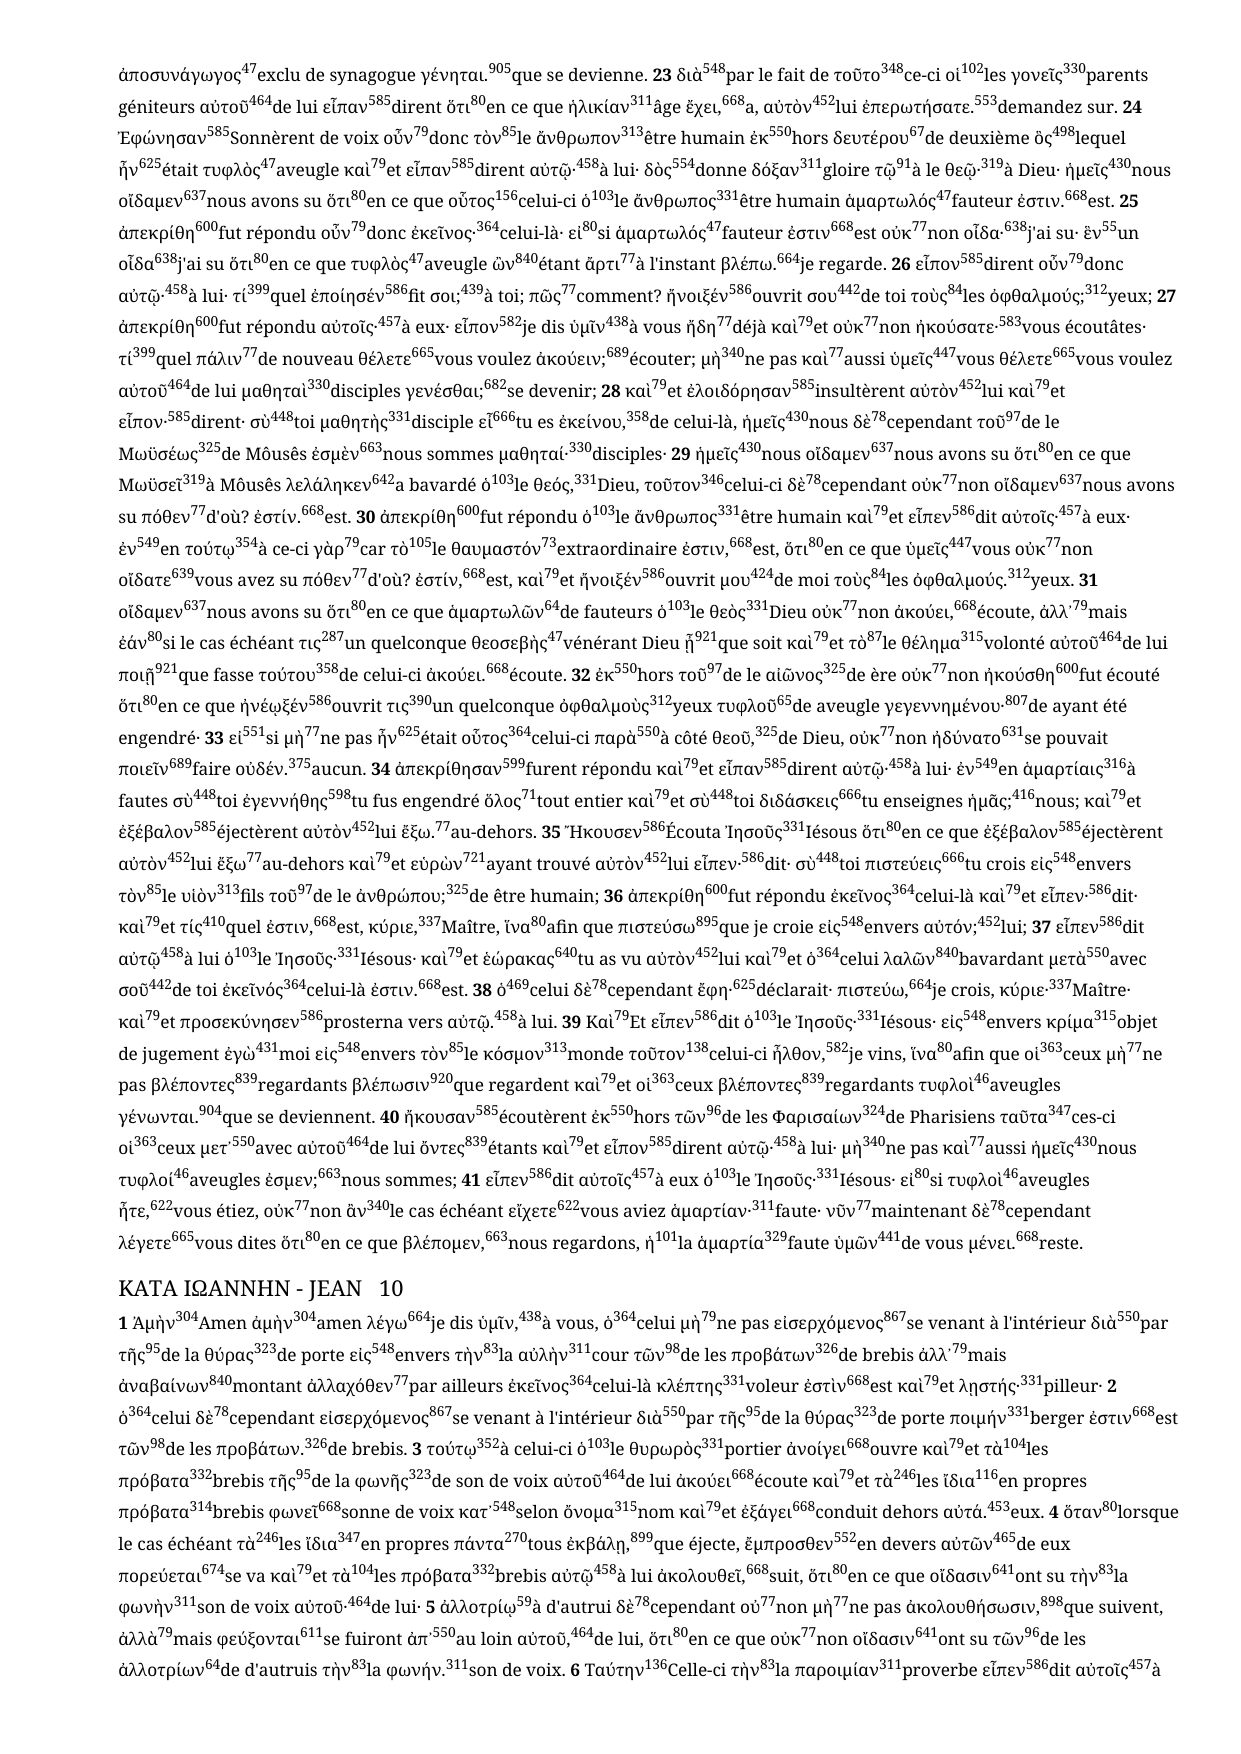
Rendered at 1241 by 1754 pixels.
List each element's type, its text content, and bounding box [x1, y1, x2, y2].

text 1 Καὶ79Et παράγων840menant de côté εἶδεν586vit ἄνθρωπον313être humain τυφλὸν4aveugle ἐκ550hors γενετῆς.323de naissance. 2 καὶ79et ἠρώτησαν585sollicitèrent αὐτὸν452lui οἱ102les μαθηταὶ330disciples αὐτοῦ464de lui λέγοντες·839disants· ῥαββί,337rabbi, τίς410quel ἥμαρτεν,586fauta, οὗτος364celui-ci ἢ79ou οἱ102les γονεῖς330parents géniteurs αὐτοῦ,464de lui, ἵνα80afin que τυφλὸς71aveugle γεννηθῇ;911que soit engendré; 3 ἀπεκρίθη600fut répondu Ἰησοῦς·331Iésous· οὔτε79ni οὗτος364celui-ci ἥμαρτεν586fauta οὔτε79ni οἱ102les γονεῖς330parents géniteurs αὐτοῦ,464de lui, ἀλλ᾽79mais ἵνα80afin que φανερωθῇ911que soit rendu visible τὰ104les ἔργα332travaux τοῦ97de le θεοῦ325de Dieu ἐν549en αὐτῷ.458à lui. 4 ἡμᾶς416nous δεῖ668attache de lien ἐργάζεσθαι690se mettre au travail τὰ86les ἔργα314travaux τοῦ358de celui πέμψαντός716de ayant mandé με417moi ἕως80jusqu'à ce que ἡμέρα329journée ἐστίν·668est· ἔρχεται674se vient νὺξ329nuit ὅτε77lorsque οὐδεὶς390aucun δύναται674se peut ἐργάζεσθαι.690se mettre au travail. 5 ὅταν80lorsque le cas échéant ἐν549en τῷ91à le κόσμῳ319à monde ὦ,917que je sois, φῶς333lumière εἰμι664je suis τοῦ97de le κόσμου.325de monde. 6 Ταῦτα347Ces-ci εἰπὼν721ayant dit ἔπτυσεν586cracha χαμαὶ77à terre καὶ79et ἐποίησεν586fit πηλὸν313boue ἐκ550hors τοῦ99de le πτύσματος327de crachat καὶ79et ἐπέχρισεν586oignit sur αὐτοῦ464de lui τὸν85le πηλὸν313boue ἐπὶ548sur τοὺς244les ὀφθαλμοὺς312yeux 7 καὶ79et εἶπεν586dit αὐτῷ·458à lui· ὕπαγε570dirige en arrière νίψαι558te lave εἰς548envers τὴν83la κολυμβήθραν311piscine τοῦ97de le Σιλωάμ,325de Siloam, ὃ500lequel ἑρμηνεύεται680est interprété ἀπεσταλμένος.813ayant été envoyé. ἀπῆλθεν586éloigna οὖν79donc καὶ79et ἐνίψατο592se lava καὶ79et ἦλθεν586vint βλέπων.840regardant. 8 Οἱ102Les οὖν79donc γείτονες330voisins καὶ79et οἱ363ceux θεωροῦντες839observants αὐτὸν452lui τὸ87le πρότερον55plus avant ὅτι80en ce que προσαίτης331mendiant ἦν625était ἔλεγον·624disaient· οὐχ340non οὗτός364celui-ci ἐστιν668est ὁ364celui καθήμενος867se étant assis καὶ79et προσαιτῶν;840mendiant auprès; 9 ἄλλοι389autres ἔλεγον624disaient ὅτι80en ce que οὗτός364celui-ci ἐστιν,668est, ἄλλοι389autres ἔλεγον·624disaient· οὐχί,304non pas, ἀλλ᾽79mais ὅμοιος47semblable αὐτῷ458à lui ἐστιν.668est. ἐκεῖνος342celui-là ἔλεγεν625disait ὅτι80en ce que ἐγώ431moi εἰμι.664je suis. 10 ἔλεγον624disaient οὖν79donc αὐτῷ·458à lui· πῶς77comment? [οὖν]79[donc] ἠνεῴχθησάν599furent ouvert σου442de toi οἱ102les ὀφθαλμοί;330yeux; 11 ἀπεκρίθη600fut répondu ἐκεῖνος·364celui-là· ὁ103le ἄνθρωπος331être humain ὁ364celui λεγόμενος891étant dit Ἰησοῦς331Iésous πηλὸν313boue ἐποίησεν586fit καὶ79et ἐπέχρισέν586oignit sur μου424de moi τοὺς84les ὀφθαλμοὺς312yeux καὶ79et εἶπέν586dit μοι420à moi ὅτι80en ce que ὕπαγε570dirige en arrière εἰς548envers τὸν85le Σιλωὰμ313Siloam καὶ79et νίψαι·558te lave· ἀπελθὼν721ayant éloigné οὖν79donc καὶ79et νιψάμενος740se ayant lavé ἀνέβλεψα.582je regardai de bas en haut. 12 καὶ79et εἶπαν585dirent αὐτῷ·458à lui· ποῦ77où? ἐστιν668est ἐκεῖνος;364celui-là; λέγει·668dit· οὐκ77non οἶδα.638j'ai su. 13 Ἄγουσιν667Conduisent αὐτὸν452lui πρὸς548vers τοὺς84les Φαρισαίους312Pharisiens τόν85le ποτε77à un moment τυφλόν.32aveugle. 14 ἦν625était δὲ78cependant σάββατον333sabbat ἐν549en ᾗ298à laquelle ἡμέρᾳ317à journée τὸν85le πηλὸν313boue ἐποίησεν586fit ὁ103le Ἰησοῦς331Iésous καὶ79et ἀνέῳξεν586ouvrit αὐτοῦ464de lui τοὺς84les ὀφθαλμούς.312yeux. 15 πάλιν77de nouveau οὖν79donc ἠρώτων624sollicitaient αὐτὸν452lui καὶ77aussi οἱ102les Φαρισαῖοι330Pharisiens πῶς77comment? ἀνέβλεψεν.586regarda de bas en haut. ὁ469celui δὲ78cependant εἶπεν586dit αὐτοῖς·457à eux· πηλὸν313boue ἐπέθηκέν586surposa μου424de moi ἐπὶ548sur τοὺς84les ὀφθαλμοὺς312yeux καὶ79et ἐνιψάμην588je me lavai καὶ79et βλέπω.664je regarde. 16 ἔλεγον624disaient οὖν79donc ἐκ550hors τῶν96de les Φαρισαίων324de Pharisiens τινές·389des quelconques· οὐκ77non ἔστιν668est οὗτος364celui-ci παρὰ550à côté θεοῦ325de Dieu ὁ103le ἄνθρωπος,331être humain, ὅτι80en ce que τὸ87le σάββατον315sabbat οὐ77non τηρεῖ.668garde. ἄλλοι389autres [δὲ]78[cependant] ἔλεγον·624disaient· πῶς77comment? δύναται674se peut ἄνθρωπος331être humain ἁμαρτωλὸς22fauteur τοιαῦτα139tels σημεῖα314signes ποιεῖν;689faire; καὶ79et σχίσμα333schisme ἦν625était ἐν549en αὐτοῖς.457à eux. 17 λέγουσιν667disent οὖν79donc τῷ91à le τυφλῷ59à aveugle πάλιν·77de nouveau· τί399quel σὺ448toi λέγεις666tu dis περὶ550autour αὐτοῦ,464de lui, ὅτι80en ce que ἠνέῳξέν586ouvrit σου442de toi τοὺς84les ὀφθαλμούς;312yeux; ὁ469celui δὲ78cependant εἶπεν586dit ὅτι80en ce que προφήτης331prophète ἐστίν.668est. 18 Οὐκ77Non ἐπίστευσαν585crurent οὖν79donc οἱ102les Ἰουδαῖοι70Ioudaiens περὶ550autour αὐτοῦ464de lui ὅτι80en ce que ἦν625était τυφλὸς47aveugle καὶ79et ἀνέβλεψεν586regarda de bas en haut ἕως80jusqu'à ce que ὅτου494de lequel un quelconque ἐφώνησαν585sonnèrent de voix τοὺς84les γονεῖς312parents géniteurs αὐτοῦ464de lui τοῦ358de celui ἀναβλέψαντος716de ayant regardé de bas en haut 19 καὶ79et ἠρώτησαν585sollicitèrent αὐτοὺς451eux λέγοντες·839disants· οὗτός364celui-ci ἐστιν668est ὁ103le υἱὸς331fils ὑμῶν,441de vous, ὃν480lequel ὑμεῖς447vous λέγετε665vous dites ὅτι80en ce que τυφλὸς71aveugle ἐγεννήθη;600fut engendré; πῶς77comment? οὖν79donc βλέπει668regarde ἄρτι;77à l'instant; 20 ἀπεκρίθησαν599furent répondu οὖν79donc οἱ102les γονεῖς330parents géniteurs αὐτοῦ464de lui καὶ79et εἶπαν·585dirent· οἴδαμεν637nous avons su ὅτι80en ce que οὗτός364celui-ci ἐστιν668est ὁ103le υἱὸς331fils ἡμῶν423de nous καὶ79et ὅτι80en ce que τυφλὸς71aveugle ἐγεννήθη·600fut engendré· 21 πῶς77comment? δὲ78cependant νῦν77maintenant βλέπει668regarde οὐκ77non οἴδαμεν,637nous avons su, ἢ79ou τίς410quel ἤνοιξεν586ouvrit αὐτοῦ464de lui τοὺς84les ὀφθαλμοὺς312yeux ἡμεῖς430nous οὐκ77non οἴδαμεν·637nous avons su· αὐτὸν452lui ἐρωτήσατε,553sollicitez, ἡλικίαν311âge ἔχει,668a, αὐτὸς469lui περὶ550autour ἑαυτοῦ537de lui-même λαλήσει.606bavardera. 22 ταῦτα347ces-ci εἶπαν585dirent οἱ102les γονεῖς330parents géniteurs αὐτοῦ464de lui ὅτι80en ce que ἐφοβοῦντο630se effrayaient τοὺς84les Ἰουδαίους·52Ioudaiens· ἤδη77déjà γὰρ79car συνετέθειντο660s'avaient posé ensemble οἱ102les Ἰουδαῖοι70Ioudaiens ἵνα80afin que ἐάν80si le cas échéant τις390un quelconque αὐτὸν452lui ὁμολογήσῃ899que avoue χριστόν,313Christ, ἀποσυνάγωγος47exclu de synagogue γένηται.905que se devienne. 23 διὰ548par le fait de τοῦτο348ce-ci οἱ102les γονεῖς330parents géniteurs αὐτοῦ464de lui εἶπαν585dirent ὅτι80en ce que ἡλικίαν311âge ἔχει,668a, αὐτὸν452lui ἐπερωτήσατε.553demandez sur. 24 Ἐφώνησαν585Sonnèrent de voix οὖν79donc τὸν85le ἄνθρωπον313être humain ἐκ550hors δευτέρου67de deuxième ὃς498lequel ἦν625était τυφλὸς47aveugle καὶ79et εἶπαν585dirent αὐτῷ·458à lui· δὸς554donne δόξαν311gloire τῷ91à le θεῷ·319à Dieu· ἡμεῖς430nous οἴδαμεν637nous avons su ὅτι80en ce que οὗτος156celui-ci ὁ103le ἄνθρωπος331être humain ἁμαρτωλός47fauteur ἐστιν.668est. 25 ἀπεκρίθη600fut répondu οὖν79donc ἐκεῖνος·364celui-là· εἰ80si ἁμαρτωλός47fauteur ἐστιν668est οὐκ77non οἶδα·638j'ai su· ἓν55un οἶδα638j'ai su ὅτι80en ce que τυφλὸς47aveugle ὢν840étant ἄρτι77à l'instant βλέπω.664je regarde. 26 εἶπον585dirent οὖν79donc αὐτῷ·458à lui· τί399quel ἐποίησέν586fit σοι;439à toi; πῶς77comment? ἤνοιξέν586ouvrit σου442de toi τοὺς84les ὀφθαλμούς;312yeux; 27 ἀπεκρίθη600fut répondu αὐτοῖς·457à eux· εἶπον582je dis ὑμῖν438à vous ἤδη77déjà καὶ79et οὐκ77non ἠκούσατε·583vous écoutâtes· τί399quel πάλιν77de nouveau θέλετε665vous voulez ἀκούειν;689écouter; μὴ340ne pas καὶ77aussi ὑμεῖς447vous θέλετε665vous voulez αὐτοῦ464de lui μαθηταὶ330disciples γενέσθαι;682se devenir; 28 καὶ79et ἐλοιδόρησαν585insultèrent αὐτὸν452lui καὶ79et εἶπον·585dirent· σὺ448toi μαθητὴς331disciple εἶ666tu es ἐκείνου,358de celui-là, ἡμεῖς430nous δὲ78cependant τοῦ97de le Μωϋσέως325de Môusês ἐσμὲν663nous sommes μαθηταί·330disciples· 29 ἡμεῖς430nous οἴδαμεν637nous avons su ὅτι80en ce que Μωϋσεῖ319à Môusês λελάληκεν642a bavardé ὁ103le θεός,331Dieu, τοῦτον346celui-ci δὲ78cependant οὐκ77non οἴδαμεν637nous avons su πόθεν77d'où? ἐστίν.668est. 30 ἀπεκρίθη600fut répondu ὁ103le ἄνθρωπος331être humain καὶ79et εἶπεν586dit αὐτοῖς·457à eux· ἐν549en τούτῳ354à ce-ci γὰρ79car τὸ105le θαυμαστόν73extraordinaire ἐστιν,668est, ὅτι80en ce que ὑμεῖς447vous οὐκ77non οἴδατε639vous avez su πόθεν77d'où? ἐστίν,668est, καὶ79et ἤνοιξέν586ouvrit μου424de moi τοὺς84les ὀφθαλμούς.312yeux. 31 οἴδαμεν637nous avons su ὅτι80en ce que ἁμαρτωλῶν64de fauteurs ὁ103le θεὸς331Dieu οὐκ77non ἀκούει,668écoute, ἀλλ᾽79mais ἐάν80si le cas échéant τις287un quelconque θεοσεβὴς47vénérant Dieu ᾖ921que soit καὶ79et τὸ87le θέλημα315volonté αὐτοῦ464de lui ποιῇ921que fasse τούτου358de celui-ci ἀκούει.668écoute. 32 ἐκ550hors τοῦ97de le αἰῶνος325de ère οὐκ77non ἠκούσθη600fut écouté ὅτι80en ce que ἠνέῳξέν586ouvrit τις390un quelconque ὀφθαλμοὺς312yeux τυφλοῦ65de aveugle γεγεννημένου·807de ayant été engendré· 33 εἰ551si μὴ77ne pas ἦν625était οὗτος364celui-ci παρὰ550à côté θεοῦ,325de Dieu, οὐκ77non ἠδύνατο631se pouvait ποιεῖν689faire οὐδέν.375aucun. 34 ἀπεκρίθησαν599furent répondu καὶ79et εἶπαν585dirent αὐτῷ·458à lui· ἐν549en ἁμαρτίαις316à fautes σὺ448toi ἐγεννήθης598tu fus engendré ὅλος71tout entier καὶ79et σὺ448toi διδάσκεις666tu enseignes ἡμᾶς;416nous; καὶ79et ἐξέβαλον585éjectèrent αὐτὸν452lui ἔξω.77au-dehors. 35 Ἤκουσεν586Écouta Ἰησοῦς331Iésous ὅτι80en ce que ἐξέβαλον585éjectèrent αὐτὸν452lui ἔξω77au-dehors καὶ79et εὑρὼν721ayant trouvé αὐτὸν452lui εἶπεν·586dit· σὺ448toi πιστεύεις666tu crois εἰς548envers τὸν85le υἱὸν313fils τοῦ97de le ἀνθρώπου;325de être humain; 36 ἀπεκρίθη600fut répondu ἐκεῖνος364celui-là καὶ79et εἶπεν·586dit· καὶ79et τίς410quel ἐστιν,668est, κύριε,337Maître, ἵνα80afin que πιστεύσω895que je croie εἰς548envers αὐτόν;452lui; 37 εἶπεν586dit αὐτῷ458à lui ὁ103le Ἰησοῦς·331Iésous· καὶ79et ἑώρακας640tu as vu αὐτὸν452lui καὶ79et ὁ364celui λαλῶν840bavardant μετὰ550avec σοῦ442de toi ἐκεῖνός364celui-là ἐστιν.668est. 38 ὁ469celui δὲ78cependant ἔφη·625déclarait· πιστεύω,664je crois, κύριε·337Maître· καὶ79et προσεκύνησεν586prosterna vers αὐτῷ.458à lui. 39 Καὶ79Et εἶπεν586dit ὁ103le Ἰησοῦς·331Iésous· εἰς548envers κρίμα315objet de jugement ἐγὼ431moi εἰς548envers τὸν85le κόσμον313monde τοῦτον138celui-ci ἦλθον,582je vins, ἵνα80afin que οἱ363ceux μὴ77ne pas βλέποντες839regardants βλέπωσιν920que regardent καὶ79et οἱ363ceux βλέποντες839regardants τυφλοὶ46aveugles γένωνται.904que se deviennent. 40 ἤκουσαν585écoutèrent ἐκ550hors τῶν96de les Φαρισαίων324de Pharisiens ταῦτα347ces-ci οἱ363ceux μετ᾽550avec αὐτοῦ464de lui ὄντες839étants καὶ79et εἶπον585dirent αὐτῷ·458à lui· μὴ340ne pas καὶ77aussi ἡμεῖς430nous τυφλοί46aveugles ἐσμεν;663nous sommes; 41 εἶπεν586dit αὐτοῖς457à eux ὁ103le Ἰησοῦς·331Iésous· εἰ80si τυφλοὶ46aveugles ἦτε,622vous étiez, οὐκ77non ἂν340le cas échéant εἴχετε622vous aviez ἁμαρτίαν·311faute· νῦν77maintenant δὲ78cependant λέγετε665vous dites ὅτι80en ce que βλέπομεν,663nous regardons, ἡ101la ἁμαρτία329faute ὑμῶν441de vous μένει.668reste. [118, 59, 1181, 1254]
text 1 Ἀμὴν304Amen ἀμὴν304amen λέγω664je dis ὑμῖν,438à vous, ὁ364celui μὴ79ne pas εἰσερχόμενος867se venant à l'intérieur διὰ550par τῆς95de la θύρας323de porte εἰς548envers τὴν83la αὐλὴν311cour τῶν98de les προβάτων326de brebis ἀλλ᾽79mais ἀναβαίνων840montant ἀλλαχόθεν77par ailleurs ἐκεῖνος364celui-là κλέπτης331voleur ἐστὶν668est καὶ79et λῃστής·331pilleur· 2 ὁ364celui δὲ78cependant εἰσερχόμενος867se venant à l'intérieur διὰ550par τῆς95de la θύρας323de porte ποιμήν331berger ἐστιν668est τῶν98de les προβάτων.326de brebis. 3 τούτῳ352à celui-ci ὁ103le θυρωρὸς331portier ἀνοίγει668ouvre καὶ79et τὰ104les πρόβατα332brebis τῆς95de la φωνῆς323de son de voix αὐτοῦ464de lui ἀκούει668écoute καὶ79et τὰ246les ἴδια116en propres πρόβατα314brebis φωνεῖ668sonne de voix κατ᾽548selon ὄνομα315nom καὶ79et ἐξάγει668conduit dehors αὐτά.453eux. 4 ὅταν80lorsque le cas échéant τὰ246les ἴδια347en propres πάντα270tous ἐκβάλῃ,899que éjecte, ἔμπροσθεν552en devers αὐτῶν465de eux πορεύεται674se va καὶ79et τὰ104les πρόβατα332brebis αὐτῷ458à lui ἀκολουθεῖ,668suit, ὅτι80en ce que οἴδασιν641ont su τὴν83la φωνὴν311son de voix αὐτοῦ·464de lui· 5 ἀλλοτρίῳ59à d'autrui δὲ78cependant οὐ77non μὴ77ne pas ἀκολουθήσωσιν,898que suivent, ἀλλὰ79mais φεύξονται611se fuiront ἀπ᾽550au loin αὐτοῦ,464de lui, ὅτι80en ce que οὐκ77non οἴδασιν641ont su τῶν96de les ἀλλοτρίων64de d'autruis τὴν83la φωνήν.311son de voix. 6 Ταύτην136Celle-ci τὴν83la παροιμίαν311proverbe εἶπεν586dit αὐτοῖς457à eux ὁ103le Ἰησοῦς,331Iésous, ἐκεῖνοι363ceux-là δὲ78cependant οὐκ77non ἔγνωσαν585connurent τίνα411quels ἦν625était ἃ481lesquels ἐλάλει625bavardait αὐτοῖς.457à eux. 7 Εἶπεν586Dit οὖν79donc αὐτοῖς457à eux πάλιν77de nouveau ὁ103le Ἰησοῦς·331Iésous· ἀμὴν304amen ἀμὴν304amen λέγω664je dis ὑμῖν438à vous ὅτι80en ce que ἐγώ431moi εἰμι664je suis ἡ101la θύρα329porte τῶν98de les προβάτων.326de brebis. 8 πάντες389tous ὅσοι497autant lesquels ἦλθον585vinrent [πρὸ550[d'avant ἐμοῦ]424de moi] κλέπται330voleurs εἰσὶν667sont καὶ79et λῃσταί,330pilleurs, ἀλλ᾽79mais οὐκ77non ἤκουσαν585écoutèrent αὐτῶν463de eux τὰ104les πρόβατα.332brebis. 9 ἐγώ431moi εἰμι664je suis ἡ101la θύρα·329porte· δι᾽550par ἐμοῦ424de moi ἐάν80si le cas échéant τις390un quelconque εἰσέλθῃ899que vienne à l'intérieur σωθήσεται619sera sauvé καὶ79et εἰσελεύσεται612se viendra à l'intérieur καὶ79et ἐξελεύσεται612se sortira καὶ79et νομὴν311pâturage εὑρήσει.606trouvera. 10 ὁ103le κλέπτης331voleur οὐκ77non ἔρχεται674se vient εἰ551si μὴ77ne pas ἵνα80afin que κλέψῃ899que vole καὶ79et θύσῃ899que sacrifie καὶ79et ἀπολέσῃ·899que perde au loin· ἐγὼ431moi ἦλθον582je vins ἵνα80afin que ζωὴν311vie ἔχωσιν920que aient καὶ79et περισσὸν77surabondamment ἔχωσιν.920que aient. 11 Ἐγώ431Moi εἰμι664je suis ὁ103le ποιμὴν331berger ὁ103le καλός.22beau. ὁ103le ποιμὴν331berger ὁ103le καλὸς22beau τὴν83la ψυχὴν311âme αὐτοῦ464de lui τίθησιν668pose ὑπὲρ550au-dessus τῶν98de les προβάτων·326de brebis· 12 ὁ103le μισθωτὸς331salarié καὶ77aussi οὐκ77non ὢν840étant ποιμήν,331berger, οὗ492de lequel οὐκ77non ἔστιν668est τὰ264les πρόβατα332brebis ἴδια,133en propres, θεωρεῖ668observe τὸν85le λύκον313loup ἐρχόμενον849se venant καὶ79et ἀφίησιν668abandonne τὰ86les πρόβατα314brebis καὶ79et φεύγει668fuit –935– καὶ79et ὁ103le λύκος331loup ἁρπάζει668ravit αὐτὰ453eux καὶ79et σκορπίζει668disperse –935– 13 ὅτι80en ce que μισθωτός331salarié ἐστιν668est καὶ79et οὐ77non μέλει668soucie αὐτῷ458à lui περὶ550autour τῶν98de les προβάτων.326de brebis. 14 Ἐγώ431Moi εἰμι664je suis ὁ103le ποιμὴν331berger ὁ103le καλὸς22beau καὶ79et γινώσκω664je connais τὰ86les ἐμὰ414miens καὶ79et γινώσκουσίν667connaissent με417moi τὰ104les ἐμά,428miens, 15 καθὼς77de haut en bas comme γινώσκει668connaît με417moi ὁ103le πατὴρ331père κἀγὼ431et moi γινώσκω664je connais τὸν85le πατέρα,313père, καὶ79et τὴν83la ψυχήν311âme μου424de moi τίθημι664je pose ὑπὲρ550au-dessus τῶν98de les προβάτων.326de brebis. 16 καὶ79et ἄλλα116autres πρόβατα314brebis ἔχω664j'ai ἃ499lesquels οὐκ77non ἔστιν668est ἐκ550hors τῆς95de la αὐλῆς323de cour ταύτης·148de celle-ci· κἀκεῖνα347et ceux-là δεῖ668attache de lien με417moi ἀγαγεῖν681conduire καὶ79et τῆς95de la φωνῆς323de son de voix μου424de moi ἀκούσουσιν,605écouteront, καὶ79et γενήσονται611se deviendront μία195une ποίμνη,329bergerie de troupeau, εἷς197un ποιμήν.331berger. 17 Διὰ548Par le fait de τοῦτό348ce-ci με417moi ὁ103le πατὴρ331père ἀγαπᾷ668aime ὅτι80en ce que ἐγὼ431moi τίθημι664je pose τὴν83la ψυχήν311âme μου,424de moi, ἵνα80afin que πάλιν77de nouveau λάβω895que je prenne αὐτήν.450elle. 18 οὐδεὶς390aucun ἦρεν586leva αὐτὴν450elle ἀπ᾽550au loin ἐμοῦ,424de moi, ἀλλ᾽79mais ἐγὼ431moi τίθημι664je pose αὐτὴν450elle ἀπ᾽550au loin ἐμαυτοῦ.511de moi-même. ἐξουσίαν311autorité ἔχω664j'ai θεῖναι681poser αὐτήν,450elle, καὶ79et ἐξουσίαν311autorité ἔχω664j'ai πάλιν77de nouveau λαβεῖν681prendre αὐτήν·450elle· ταύτην136celle-ci τὴν83la ἐντολὴν311commandement ἔλαβον582je pris παρὰ550à côté τοῦ97de le πατρός325de père μου.424de moi. 19 Σχίσμα333Schisme πάλιν77de nouveau ἐγένετο592se devint ἐν549en τοῖς90à les Ἰουδαίοις58à Ioudaiens διὰ548par le fait de τοὺς84les λόγους312discours τούτους.137ceux-ci. 20 ἔλεγον624disaient δὲ78cependant πολλοὶ389nombreux ἐξ550hors αὐτῶν·463de eux· δαιμόνιον315démon ἔχει668a καὶ79et μαίνεται·674se délire· τί399quel αὐτοῦ464de lui ἀκούετε;665vous écoutez; 21 ἄλλοι389autres ἔλεγον·624disaient· ταῦτα157ces-ci τὰ104les ῥήματα332oraux οὐκ77non ἔστιν668est δαιμονιζομένου·861de se faisant démoniser· μὴ340ne pas δαιμόνιον333démon δύναται674se peut τυφλῶν64de aveugles ὀφθαλμοὺς312yeux ἀνοῖξαι;681ouvrir; 22 Ἐγένετο592Se devint τότε77alors τὰ104les ἐγκαίνια332encénies ἐν549en τοῖς92à les Ἱεροσολύμοις,320à Ierosoluma, χειμὼν331tempête hivernale ἦν,625était, 23 καὶ79et περιεπάτει625piétinait autour ὁ103le Ἰησοῦς331Iésous ἐν549en τῷ93à le ἱερῷ321à sanctuaire ἐν549en τῇ89à la στοᾷ317à portique τοῦ97de le Σολομῶνος.325de Solomon. 24 ἐκύκλωσαν585encerclèrent οὖν79donc αὐτὸν452lui οἱ102les Ἰουδαῖοι70Ioudaiens καὶ79et ἔλεγον624disaient αὐτῷ·458à lui· ἕως80jusqu'à ce que πότε77quand τὴν83la ψυχὴν311âme ἡμῶν423de nous αἴρεις;666tu lèves; εἰ80si σὺ448toi εἶ666tu es ὁ103le χριστός,331Christ, εἰπὲ554dis ἡμῖν419à nous παρρησίᾳ.317à oralité franche. 25 ἀπεκρίθη600fut répondu αὐτοῖς457à eux ὁ103le Ἰησοῦς·331Iésous· εἶπον582je dis ὑμῖν438à vous καὶ79et οὐ77non πιστεύετε·665vous croyez· τὰ104les ἔργα332travaux ἃ481lesquels ἐγὼ431moi ποιῶ664je fais ἐν549en τῷ93à le ὀνόματι321à nom τοῦ97de le πατρός325de père μου424de moi ταῦτα365ces-ci μαρτυρεῖ668témoigne περὶ550autour ἐμοῦ·424de moi· 26 ἀλλ᾽79mais ὑμεῖς447vous οὐ77non πιστεύετε,665vous croyez, ὅτι80en ce que οὐκ77non ἐστὲ665vous êtes ἐκ550hors τῶν98de les προβάτων326de brebis τῶν98de les ἐμῶν.228de miens. 27 τὰ104les πρόβατα332brebis τὰ104les ἐμὰ232miens τῆς95de la φωνῆς323de son de voix μου424de moi ἀκούουσιν,667écoutent, κἀγὼ431et moi γινώσκω664je connais αὐτὰ453eux καὶ79et ἀκολουθοῦσίν667suivent μοι,420à moi, 28 κἀγὼ431et moi δίδωμι664je donne αὐτοῖς459à eux ζωὴν311vie αἰώνιον2éternelle καὶ79et οὐ77non μὴ77ne pas ἀπόλωνται904que se perdent au loin εἰς548envers τὸν85le αἰῶνα313ère καὶ79et οὐχ77non ἁρπάσει606ravira τις390un quelconque αὐτὰ453eux ἐκ550hors τῆς95de la χειρός323de main μου.424de moi. 29 ὁ103le πατήρ331père μου424de moi ὃς498lequel δέδωκέν642a donné μοι420à moi πάντων385de tous μεῖζων47plus grand ἐστιν,668est, καὶ79et οὐδεὶς390aucun δύναται674se peut ἁρπάζειν689ravir ἐκ550hors τῆς95de la χειρὸς323de main τοῦ97de le πατρός.325de père. 30 ἐγὼ431moi καὶ79et ὁ103le πατὴρ331père ἕν49un ἐσμεν.663nous sommes. 31 Ἐβάστασαν585Mirent en charge πάλιν77de nouveau λίθους312pierres οἱ102les Ἰουδαῖοι70Ioudaiens ἵνα80afin que λιθάσωσιν898que pierrent αὐτόν.452lui. 32 ἀπεκρίθη600fut répondu αὐτοῖς457à eux ὁ103le Ἰησοῦς·331Iésous· πολλὰ270nombreux ἔργα314travaux καλὰ5beaux ἔδειξα582je montrai ὑμῖν438à vous ἐκ550hors τοῦ97de le πατρός·325de père· διὰ548par le fait de ποῖον399quel αὐτῶν465de eux ἔργον315travail ἐμὲ417moi λιθάζετε;665vous pierrez; 33 ἀπεκρίθησαν599furent répondu αὐτῷ458à lui οἱ102les Ἰουδαῖοι·70Ioudaiens· περὶ550autour καλοῦ18de beau ἔργου327de travail οὐ77non λιθάζομέν663nous pierrons σε437toi ἀλλὰ79mais περὶ550autour βλασφημίας,323de blasphème, καὶ79et ὅτι80en ce que σὺ448toi ἄνθρωπος331être humain ὢν840étant ποιεῖς666tu fais σεαυτὸν516toi-même θεόν.313Dieu. 34 ἀπεκρίθη600fut répondu αὐτοῖς457à eux [ὁ]103[le] Ἰησοῦς·331Iésous· οὐκ340non ἔστιν668est γεγραμμένον815ayant été graphé ἐν549en τῷ91à le νόμῳ319à loi ὑμῶν441de vous ὅτι80en ce que ἐγὼ431moi εἶπα·582je dis· θεοί330dieux ἐστε;665vous êtes; 35 εἰ80si ἐκείνους345ceux-là εἶπεν586dit θεοὺς312dieux πρὸς548vers οὓς479lesquels ὁ103le λόγος331discours τοῦ97de le θεοῦ325de Dieu ἐγένετο,592se devint, καὶ79et οὐ77non δύναται674se peut λυθῆναι683être délié ἡ101la γραφή,329graphe, 36 ὃν480lequel ὁ103le πατὴρ331père ἡγίασεν586sanctifia καὶ79et ἀπέστειλεν586envoya εἰς548envers τὸν85le κόσμον313monde ὑμεῖς447vous λέγετε665vous dites ὅτι80en ce que βλασφημεῖς,666tu blasphèmes, ὅτι80en ce que εἶπον·582je dis· υἱὸς331fils τοῦ97de le θεοῦ325de Dieu εἰμι;664je suis; 37 εἰ80si οὐ77non ποιῶ664je fais τὰ86les ἔργα314travaux τοῦ97de le πατρός325de père μου,424de moi, μὴ77ne pas πιστεύετέ569croyez μοι·420à moi· 38 εἰ80si δὲ78cependant ποιῶ,664je fais, κἂν77et si ἐμοὶ420à moi μὴ77ne pas πιστεύητε,918que vous croyiez, τοῖς92à les ἔργοις320à travaux πιστεύετε,569croyez, ἵνα80afin que γνῶτε896que vous connaissiez καὶ79et γινώσκητε918que vous connaissiez ὅτι80en ce que ἐν549en ἐμοὶ420à moi ὁ103le πατὴρ331père κἀγὼ431et moi ἐν549en τῷ91à le πατρί.319à père. 39 Ἐζήτουν624Cherchaient [οὖν]79[donc] αὐτὸν452lui πάλιν77de nouveau πιάσαι,681saisir, καὶ79et ἐξῆλθεν586sortit ἐκ550hors τῆς95de la χειρὸς323de main αὐτῶν.463de eux. 40 Καὶ79Et ἀπῆλθεν586éloigna πάλιν77de nouveau πέραν552de l'autre côté τοῦ97de le Ἰορδάνου325de Iordane εἰς548envers τὸν85le τόπον313lieu ὅπου80là où ἦν625était Ἰωάννης331Ioannes τὸ348ce πρῶτον77premièrement βαπτίζων840baptisant καὶ79et ἔμεινεν586resta ἐκεῖ.77là. 41 καὶ79et πολλοὶ389nombreux ἦλθον585vinrent πρὸς548vers αὐτὸν452lui καὶ79et ἔλεγον624disaient ὅτι80en ce que Ἰωάννης331Ioannes μὲν79certes σημεῖον315signe ἐποίησεν586fit οὐδέν,271aucun, πάντα391tous δὲ78cependant ὅσα481autant lesquels εἶπεν586dit Ἰωάννης331Ioannes περὶ550autour τούτου358de celui-ci ἀληθῆ48vrais ἦν.625était. 42 καὶ79et πολλοὶ389nombreux ἐπίστευσαν585crurent εἰς548envers αὐτὸν452lui ἐκεῖ.77là. [118, 1307, 1181, 1682]
text ΚΑΤΑ ΙΩΑΝΝΗΝ - JEAN 10 [118, 1273, 1181, 1303]
